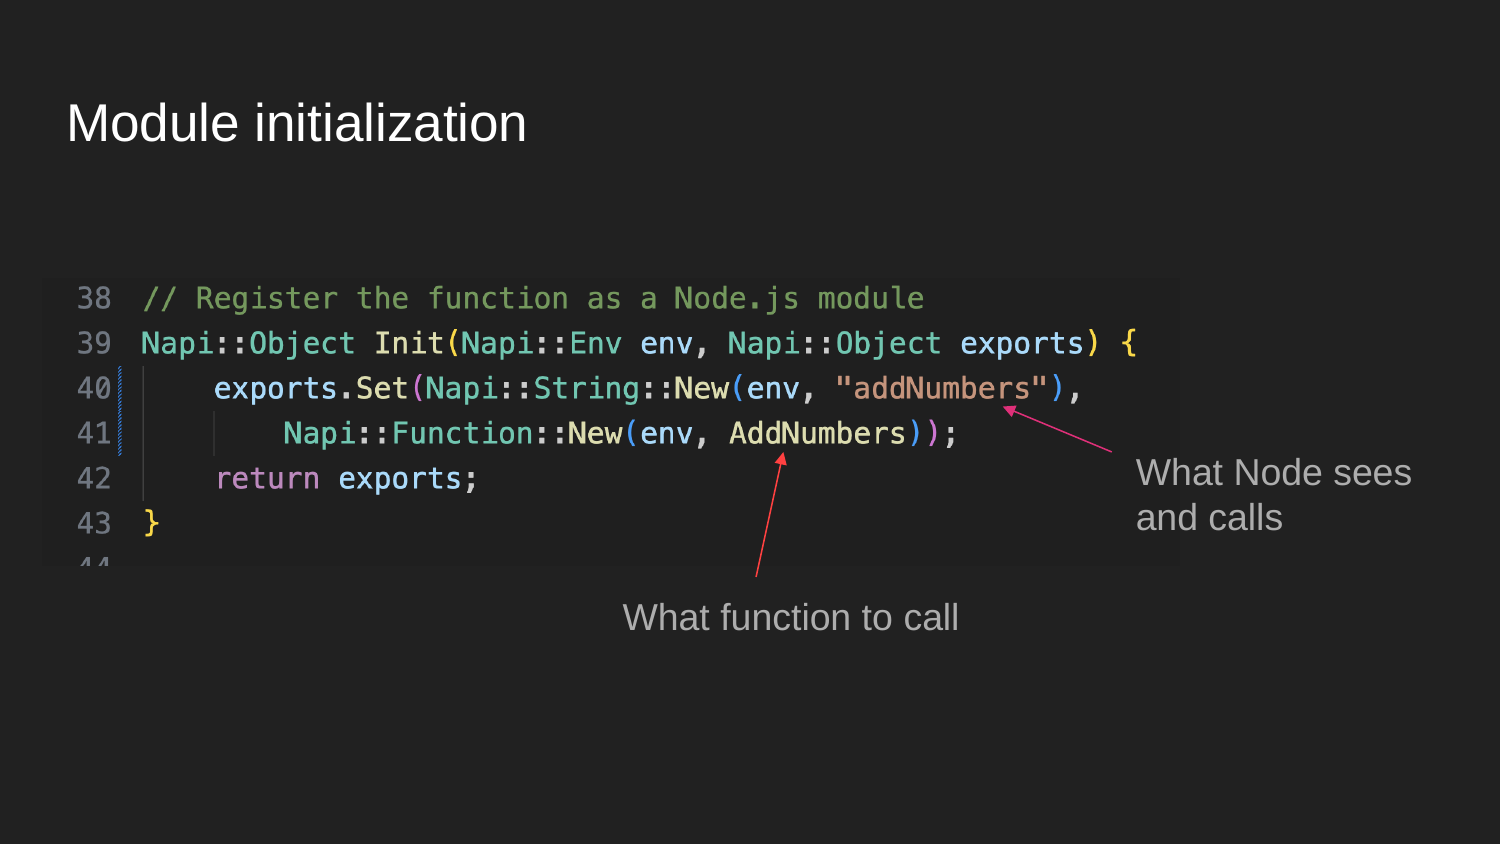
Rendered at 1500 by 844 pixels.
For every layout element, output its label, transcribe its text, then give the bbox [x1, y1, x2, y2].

picture [42, 278, 1180, 566]
title Module initialization [51, 72, 1449, 167]
text_box What Node sees and calls [1120, 432, 1474, 493]
text_box What function to call [607, 578, 1051, 639]
